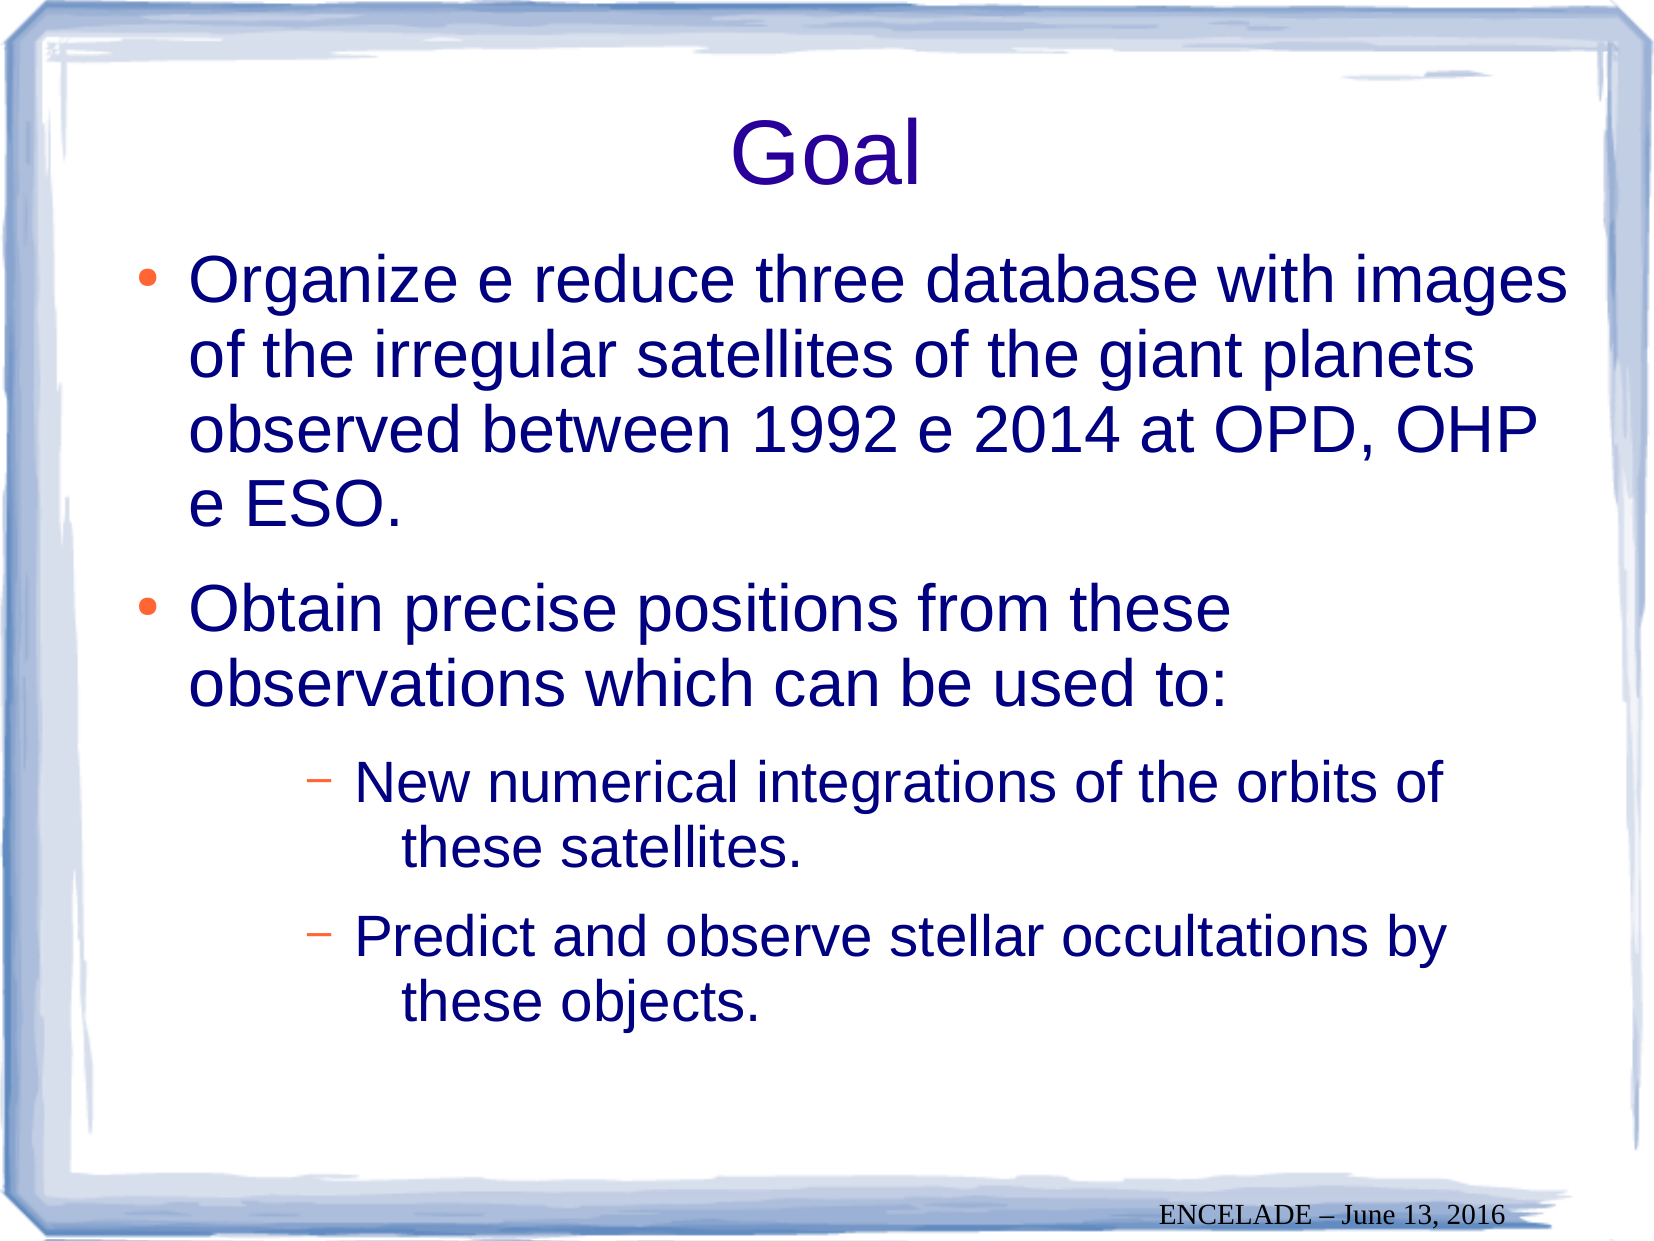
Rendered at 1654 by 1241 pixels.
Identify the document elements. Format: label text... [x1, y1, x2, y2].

list Organize e reduce three database with images of the irregular satellites of the giant planets observed between 1992 e 2014 at OPD, OHP e ESO. Obtain precise positions from these observations which can be used to: New numerical integrations of the orbits of these satellites. Predict and observe stellar occultations by these objects. [118, 242, 1571, 1154]
picture [0, 0, 1654, 1241]
title Goal [82, 49, 1571, 257]
